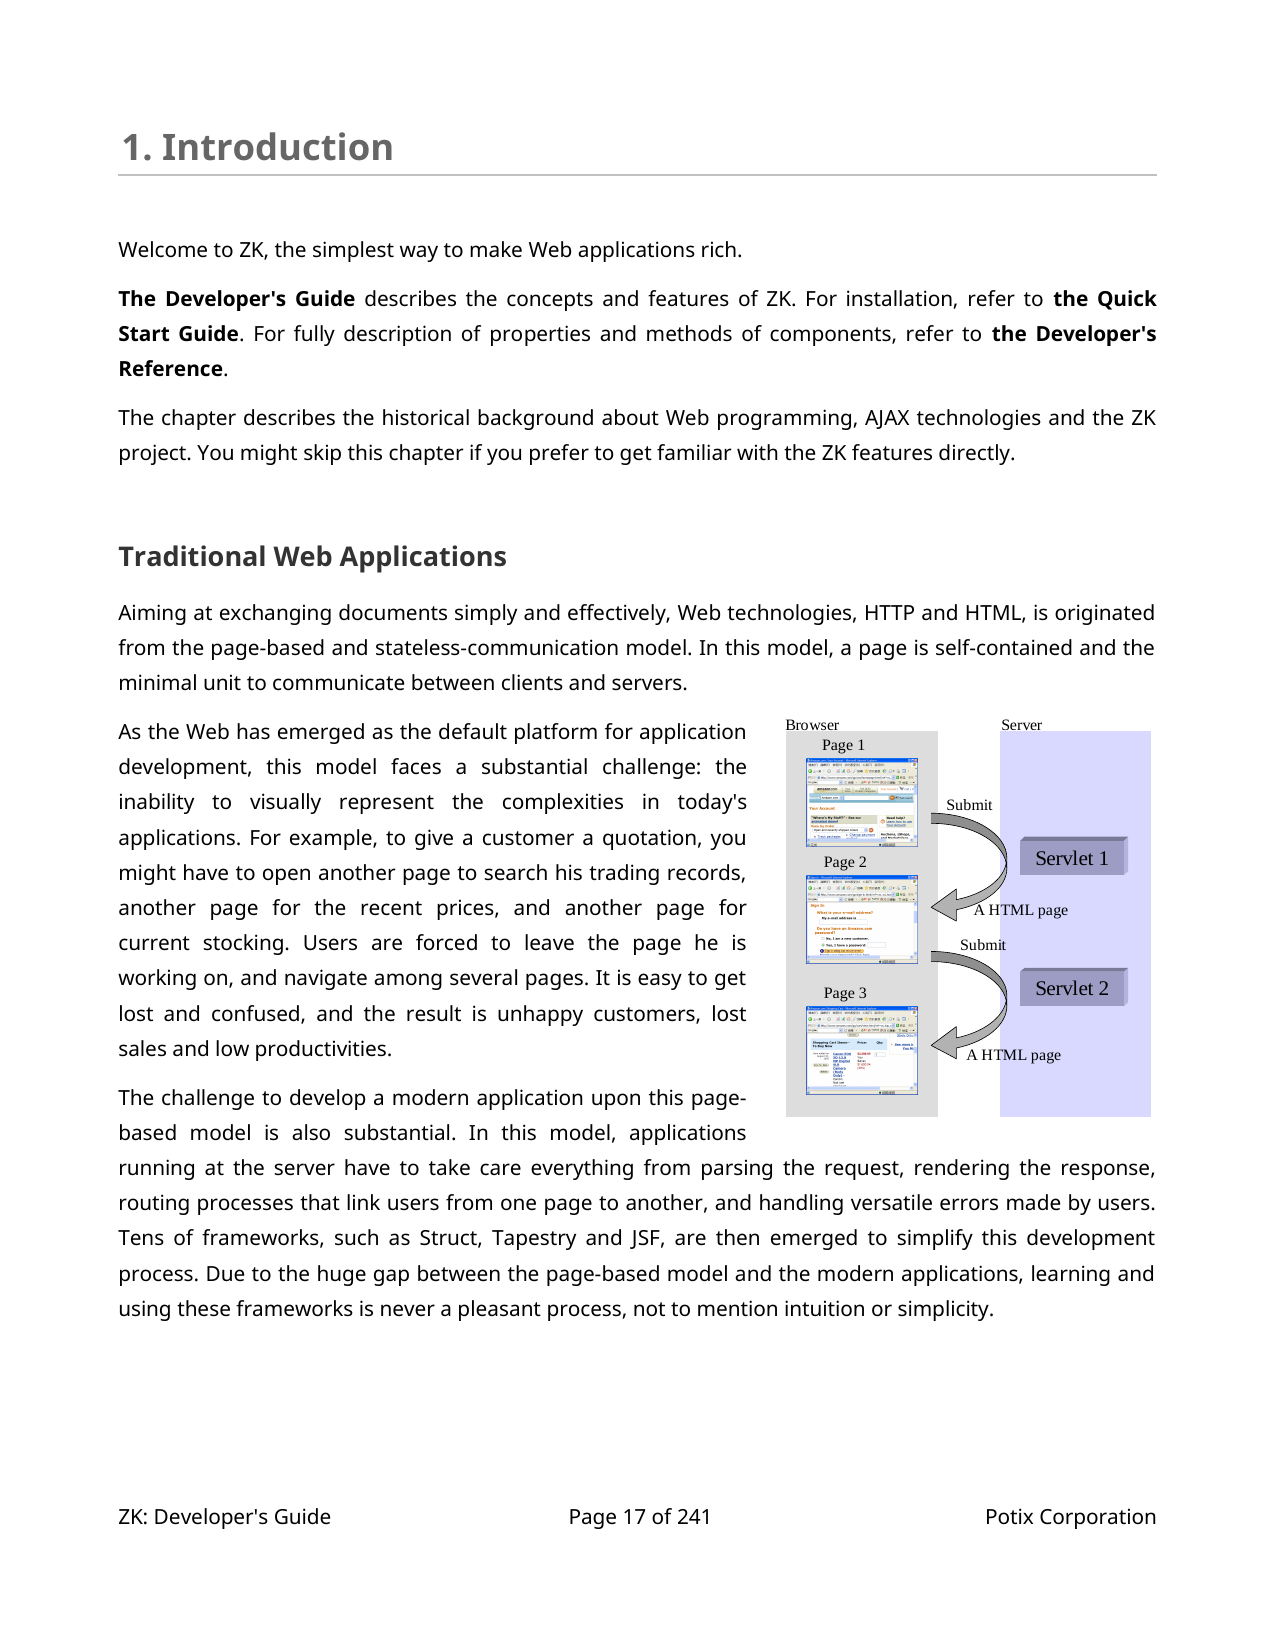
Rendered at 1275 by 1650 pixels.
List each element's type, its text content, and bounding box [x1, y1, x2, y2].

text Aiming at exchanging documents simply and effectively, Web technologies, HTTP and HTML, is originated from the page-based and stateless-communication model. In this model, a page is self-contained and the minimal unit to communicate between clients and servers. [118, 598, 1157, 696]
text Welcome to ZK, the simplest way to make Web applications rich. [118, 235, 1157, 263]
text The challenge to develop a modern application upon this page-based model is also substantial. In this model, applications running at the server have to take care everything from parsing the request, rendering the response, routing processes that link users from one page to another, and handling versatile errors made by users. Tens of frameworks, such as Struct, Tapestry and JSF, are then emerged to simplify this development process. Due to the huge gap between the page-based model and the modern applications, learning and using these frameworks is never a pleasant process, not to mention intuition or simplicity. [118, 1083, 1157, 1322]
subtitle 1. Introduction [118, 118, 1157, 174]
text The Developer's Guide describes the concepts and features of ZK. For installation, refer to the Quick Start Guide. For fully description of properties and methods of components, refer to the Developer's Reference. [118, 284, 1157, 382]
subtitle Traditional Web Applications [118, 537, 1157, 574]
text As the Web has emerged as the default platform for application development, this model faces a substantial challenge: the inability to visually represent the complexities in today's applications. For example, to give a customer a quotation, you might have to open another page to search his trading records, another page for the recent prices, and another page for current stocking. Users are forced to leave the page he is working on, and navigate among several pages. It is easy to get lost and confused, and the result is unhappy customers, lost sales and low productivities. [118, 717, 1157, 1062]
text The chapter describes the historical background about Web programming, AJAX technologies and the ZK project. You might skip this chapter if you prefer to get familiar with the ZK features directly. [118, 403, 1157, 466]
